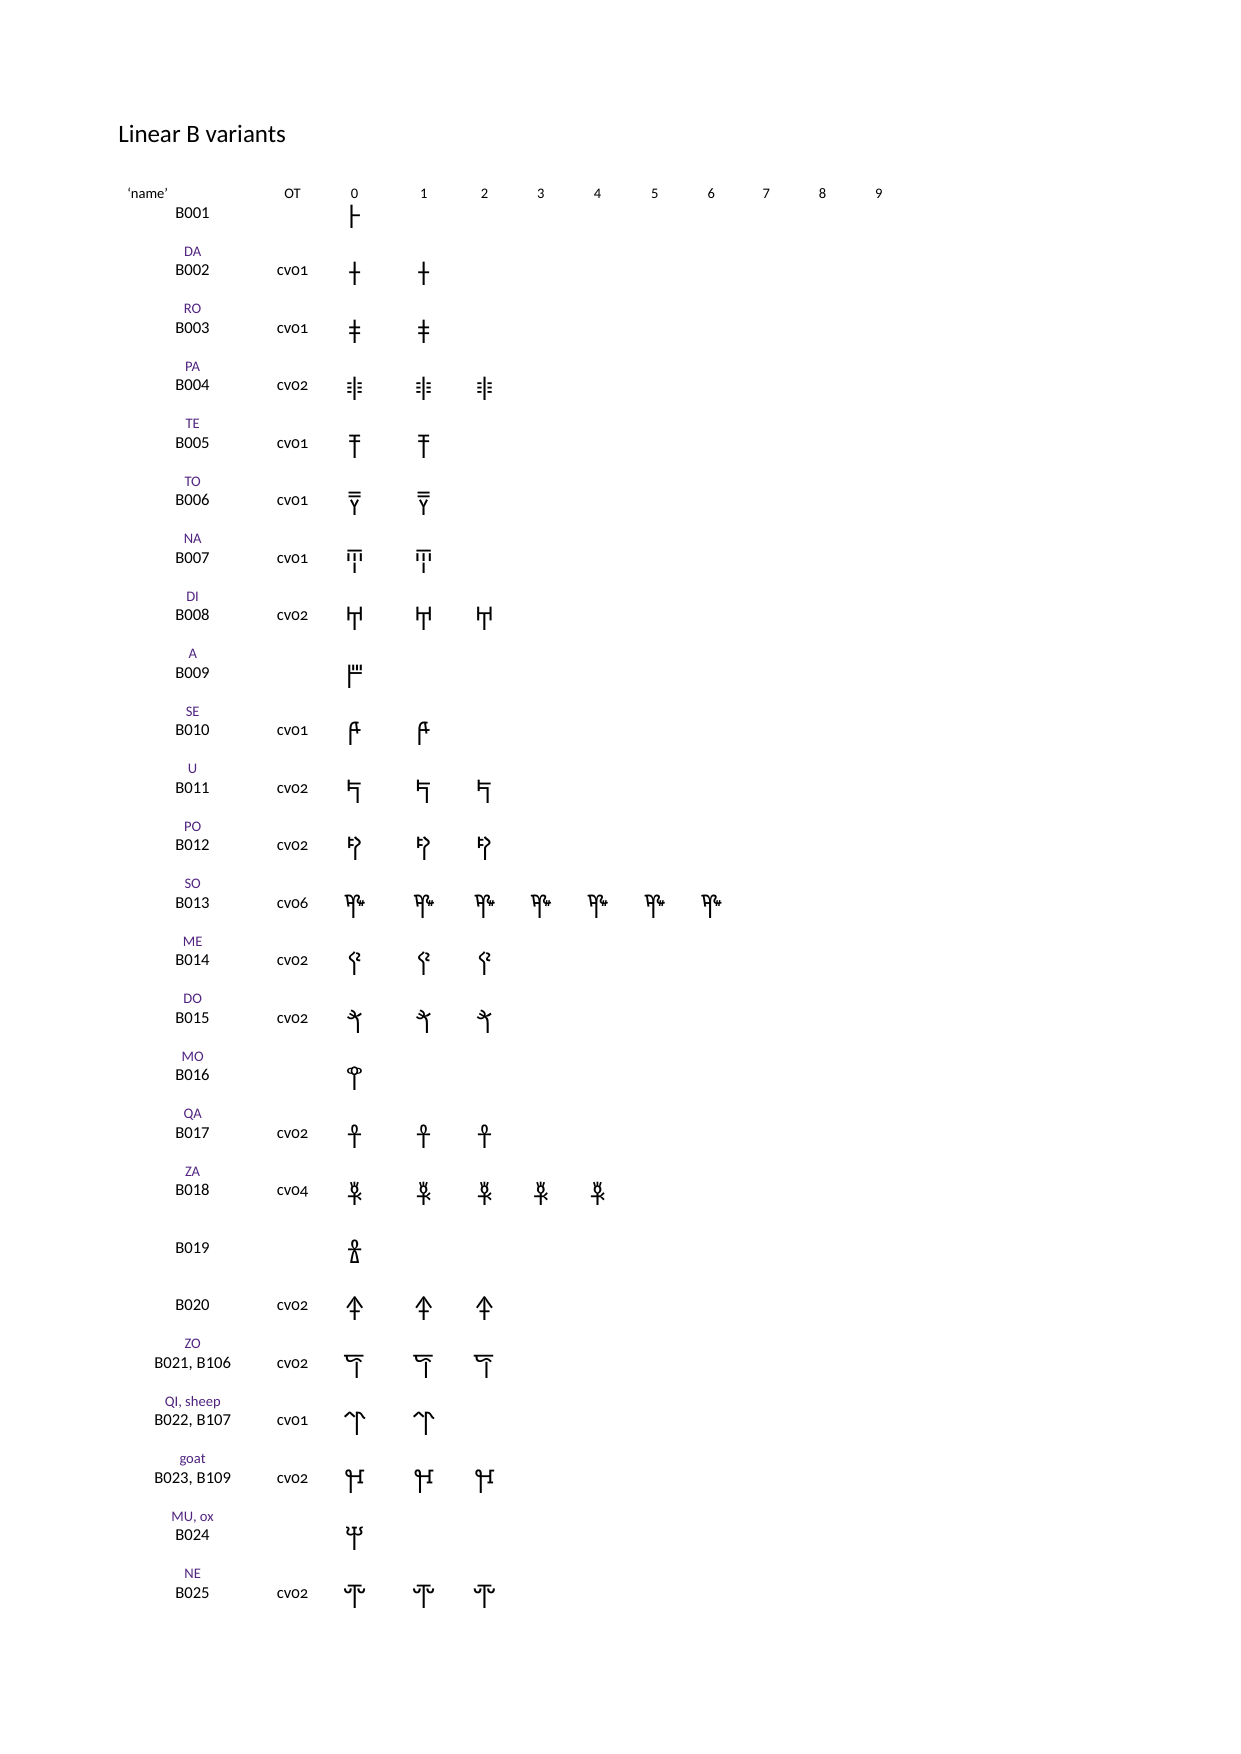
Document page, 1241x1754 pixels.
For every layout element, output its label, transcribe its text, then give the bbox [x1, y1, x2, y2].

table_cell 𐀕 [683, 892, 739, 932]
table_cell [512, 662, 569, 702]
table_cell [739, 1104, 793, 1122]
table_cell [391, 1564, 456, 1582]
table_cell 𐀈 [318, 950, 391, 989]
table_cell [851, 1219, 906, 1237]
table_cell 𐀿 [318, 1295, 391, 1334]
table_cell [739, 1219, 793, 1237]
table_cell [512, 777, 569, 817]
table_cell [267, 1392, 318, 1409]
table_cell [512, 874, 569, 892]
table_cell 𐀼 [391, 1122, 456, 1162]
table_cell [851, 662, 906, 702]
table_cell [851, 529, 906, 547]
table_cell [683, 1352, 739, 1392]
table_cell 𐁐 [391, 1180, 456, 1219]
table_cell [739, 317, 793, 357]
table_cell cv01 [267, 432, 318, 472]
table_cell [793, 1334, 851, 1352]
table_cell [318, 1104, 391, 1122]
table_cell [318, 932, 391, 949]
table_cell [569, 720, 626, 759]
table_cell [456, 1104, 512, 1122]
table_cell 𐀅 [318, 202, 391, 242]
table_cell [683, 1122, 739, 1162]
table_cell [739, 662, 793, 702]
table_cell [851, 1507, 906, 1524]
table_cell [512, 1277, 569, 1294]
table_cell [683, 202, 739, 242]
table_cell [391, 932, 456, 949]
table_cell [626, 547, 683, 587]
table_cell [739, 472, 793, 489]
table_cell [456, 874, 512, 892]
table_cell [626, 587, 683, 604]
table_cell [793, 932, 851, 949]
table_cell [683, 1507, 739, 1524]
table_cell 𐀡 [456, 777, 512, 817]
table_cell [683, 1467, 739, 1507]
table_cell [683, 605, 739, 644]
table_cell [683, 950, 739, 989]
table_cell [512, 1410, 569, 1449]
table_cell B023, B109 [118, 1467, 267, 1507]
table_cell [512, 720, 569, 759]
table_cell [793, 950, 851, 989]
table_cell [683, 1410, 739, 1449]
table_cell B012 [118, 835, 267, 874]
table_cell [267, 1047, 318, 1064]
table_cell [456, 490, 512, 529]
table_cell [512, 1122, 569, 1162]
table_cell [683, 1180, 739, 1219]
table_header OT [267, 184, 318, 202]
table_cell cv06 [267, 892, 318, 932]
table_cell 𐀕 [512, 892, 569, 932]
table_cell [739, 932, 793, 949]
table_cell [456, 414, 512, 432]
table_cell [793, 1007, 851, 1047]
table_cell 𐁐 [456, 1180, 512, 1219]
table_cell B008 [118, 605, 267, 644]
table_cell [626, 1467, 683, 1507]
table_cell [793, 202, 851, 242]
table_cell [391, 1237, 456, 1277]
table_cell [569, 1582, 626, 1622]
table_cell [851, 835, 906, 874]
table_cell [626, 1219, 683, 1237]
table_cell [456, 1277, 512, 1294]
table_cell [739, 1525, 793, 1564]
table_cell B004 [118, 375, 267, 414]
table_cell [456, 1392, 512, 1409]
table_cell [626, 529, 683, 547]
table_cell [626, 720, 683, 759]
table_cell [626, 1047, 683, 1064]
table_cell [683, 720, 739, 759]
table_cell [569, 317, 626, 357]
table_cell [512, 1449, 569, 1467]
table_cell U [118, 759, 267, 777]
table_cell [569, 1162, 626, 1179]
table_cell [569, 817, 626, 834]
table_cell [683, 1277, 739, 1294]
table_cell B020 [118, 1295, 267, 1334]
table_cell [569, 662, 626, 702]
table_cell [569, 989, 626, 1007]
table_cell cv04 [267, 1180, 318, 1219]
table_cell [569, 490, 626, 529]
table_cell [739, 547, 793, 587]
table_cell [683, 1582, 739, 1622]
table_cell [626, 950, 683, 989]
table_cell [793, 1449, 851, 1467]
table_cell [267, 874, 318, 892]
table_cell [683, 1219, 739, 1237]
table_cell [851, 892, 906, 932]
table_cell [569, 1219, 626, 1237]
table_cell [793, 1467, 851, 1507]
table_cell [793, 777, 851, 817]
table_cell [851, 1564, 906, 1582]
table_cell B025 [118, 1582, 267, 1622]
table_cell 𐁐 [318, 1180, 391, 1219]
table_cell 𐀼 [456, 1122, 512, 1162]
table_cell [683, 1104, 739, 1122]
table_cell [456, 529, 512, 547]
table_cell B016 [118, 1065, 267, 1104]
table_cell [456, 357, 512, 374]
table_cell [391, 1525, 456, 1564]
table_cell [793, 1582, 851, 1622]
table_cell [626, 989, 683, 1007]
table_cell [456, 720, 512, 759]
table_cell [569, 874, 626, 892]
table_cell B019 [118, 1237, 267, 1277]
table_cell 𐀇 [318, 547, 391, 587]
table_cell [626, 299, 683, 317]
table_cell [512, 1525, 569, 1564]
table_header 2 [456, 184, 512, 202]
table_cell [851, 1525, 906, 1564]
table_cell [739, 414, 793, 432]
table_cell 𐀕 [456, 892, 512, 932]
table_cell [391, 874, 456, 892]
table_cell [267, 1237, 318, 1277]
table_cell 𐀫 [318, 260, 391, 299]
table_cell 𐀙 [318, 490, 391, 529]
table_cell [569, 1104, 626, 1122]
table_cell [569, 1449, 626, 1467]
table_cell [683, 644, 739, 662]
table_cell [739, 357, 793, 374]
table_cell 𐀰 [318, 835, 391, 874]
table_cell [739, 1162, 793, 1179]
table_cell [391, 1219, 456, 1237]
table_cell [318, 414, 391, 432]
table_cell [683, 242, 739, 259]
table_cell [626, 1334, 683, 1352]
table_cell [569, 1525, 626, 1564]
table_cell cv02 [267, 1582, 318, 1622]
table_cell [569, 1352, 626, 1392]
table_cell [793, 1295, 851, 1334]
table_cell cv02 [267, 1007, 318, 1047]
table_cell TO [118, 472, 267, 489]
table_cell [118, 1219, 267, 1237]
table_cell [793, 835, 851, 874]
table_cell 𐀘 [456, 1467, 512, 1507]
table_cell [391, 202, 456, 242]
table_cell [793, 1104, 851, 1122]
table_cell [456, 1219, 512, 1237]
table_cell [267, 1104, 318, 1122]
table_cell [391, 1449, 456, 1467]
table_cell [683, 1065, 739, 1104]
table_cell [793, 874, 851, 892]
table_cell [851, 777, 906, 817]
table_cell 𐀗 [456, 1007, 512, 1047]
table_cell 𐀘 [391, 1467, 456, 1507]
table_cell [683, 1047, 739, 1064]
table_cell [851, 414, 906, 432]
table_cell [391, 644, 456, 662]
table_cell [456, 817, 512, 834]
table_cell [391, 759, 456, 777]
table_cell [683, 662, 739, 702]
table_cell 𐀿 [391, 1295, 456, 1334]
table_cell [267, 1525, 318, 1564]
table_cell [739, 1467, 793, 1507]
table_cell SE [118, 702, 267, 719]
table_cell [851, 1392, 906, 1409]
table_cell [512, 1582, 569, 1622]
table_cell [851, 1237, 906, 1277]
table_cell [739, 587, 793, 604]
table_cell cv02 [267, 375, 318, 414]
table_cell cv02 [267, 1295, 318, 1334]
table_cell [683, 835, 739, 874]
table_cell [267, 587, 318, 604]
table_cell [267, 1507, 318, 1524]
table_cell [851, 472, 906, 489]
table_cell [851, 1295, 906, 1334]
table_cell [512, 644, 569, 662]
table_cell [739, 720, 793, 759]
table_cell DI [118, 587, 267, 604]
table_cell NE [118, 1564, 267, 1582]
table_cell [851, 202, 906, 242]
table_cell [739, 1564, 793, 1582]
table_cell [569, 299, 626, 317]
table_cell B015 [118, 1007, 267, 1047]
table_cell [683, 817, 739, 834]
table_cell [793, 472, 851, 489]
table_cell [739, 1507, 793, 1524]
table_cell [318, 472, 391, 489]
table_cell 𐀙 [391, 490, 456, 529]
table_cell [391, 817, 456, 834]
table_cell 𐀀 [391, 605, 456, 644]
table_cell [851, 1162, 906, 1179]
table_cell [851, 1352, 906, 1392]
table_cell [456, 932, 512, 949]
table_cell [267, 299, 318, 317]
table_cell [626, 1449, 683, 1467]
table_cell cv01 [267, 260, 318, 299]
table_cell [851, 357, 906, 374]
table_cell [318, 1392, 391, 1409]
table_cell [739, 432, 793, 472]
table_cell [683, 357, 739, 374]
table_cell [683, 375, 739, 414]
table_cell 𐀕 [569, 892, 626, 932]
table_cell B013 [118, 892, 267, 932]
table_cell [793, 1564, 851, 1582]
table_cell B006 [118, 490, 267, 529]
table_cell [512, 1007, 569, 1047]
table_cell [512, 932, 569, 949]
table_cell [851, 1180, 906, 1219]
table_cell [456, 202, 512, 242]
table_cell [793, 490, 851, 529]
table_cell [456, 472, 512, 489]
table_cell [739, 1449, 793, 1467]
table_cell [267, 644, 318, 662]
table_cell [793, 720, 851, 759]
table_cell [626, 1525, 683, 1564]
table_cell [793, 260, 851, 299]
table_cell [683, 317, 739, 357]
table_cell [456, 299, 512, 317]
table_header 1 [391, 184, 456, 202]
table_cell [569, 1410, 626, 1449]
table_cell B005 [118, 432, 267, 472]
table_cell 𐀿 [456, 1295, 512, 1334]
table_cell [318, 1449, 391, 1467]
table_cell [267, 357, 318, 374]
table_cell 𐀫 [391, 260, 456, 299]
table_cell [626, 1122, 683, 1162]
table_cell MU, ox [118, 1507, 267, 1524]
table_cell [851, 547, 906, 587]
table_cell [512, 432, 569, 472]
table_cell [793, 989, 851, 1007]
table_cell [683, 1334, 739, 1352]
table_cell [569, 1334, 626, 1352]
table_header ‘name’ [118, 184, 267, 202]
table_cell [267, 1449, 318, 1467]
table_cell [456, 547, 512, 587]
table_cell 𐁐 [569, 1180, 626, 1219]
table_cell [626, 1180, 683, 1219]
table_cell [626, 1295, 683, 1334]
table_cell [512, 547, 569, 587]
table_cell [793, 1507, 851, 1524]
table_cell [318, 874, 391, 892]
table_cell 𐁐 [512, 1180, 569, 1219]
table_cell 𐀵 [318, 432, 391, 472]
table_cell [267, 662, 318, 702]
table_cell [512, 587, 569, 604]
table_cell DA [118, 242, 267, 259]
table_cell [683, 299, 739, 317]
table_cell [793, 1122, 851, 1162]
table_cell [626, 1410, 683, 1449]
table_cell [793, 662, 851, 702]
table_cell [851, 1047, 906, 1064]
table_cell [569, 1237, 626, 1277]
table_cell [456, 317, 512, 357]
table_cell [683, 1295, 739, 1334]
table_cell [569, 375, 626, 414]
table_cell [569, 357, 626, 374]
table_cell [739, 1007, 793, 1047]
table_cell [626, 1392, 683, 1409]
table_header 7 [739, 184, 793, 202]
table_cell [739, 242, 793, 259]
table_cell [739, 375, 793, 414]
table_cell [512, 1564, 569, 1582]
table_cell [569, 605, 626, 644]
table_cell [793, 587, 851, 604]
table_cell cv02 [267, 777, 318, 817]
table_cell [267, 1564, 318, 1582]
table_cell 𐀥 [391, 1352, 456, 1392]
table_cell [456, 432, 512, 472]
table_cell [683, 587, 739, 604]
table_cell [683, 472, 739, 489]
table_cell QI, sheep [118, 1392, 267, 1409]
table_cell [267, 759, 318, 777]
table_cell 𐀥 [318, 1352, 391, 1392]
table_cell [739, 1237, 793, 1277]
table_cell 𐀮 [318, 662, 391, 702]
table_cell ZA [118, 1162, 267, 1179]
table_cell [391, 357, 456, 374]
table_cell [512, 1104, 569, 1122]
table_cell [512, 702, 569, 719]
table_cell [267, 932, 318, 949]
table_cell [683, 1449, 739, 1467]
table_cell [456, 1525, 512, 1564]
table_cell cv01 [267, 720, 318, 759]
table_header 5 [626, 184, 683, 202]
table_cell [851, 1122, 906, 1162]
table_cell [739, 777, 793, 817]
table_cell [267, 202, 318, 242]
table_cell 𐀈 [391, 950, 456, 989]
table_cell 𐀗 [391, 1007, 456, 1047]
table_cell [793, 1410, 851, 1449]
table_cell [683, 777, 739, 817]
table_cell [569, 472, 626, 489]
table_cell MO [118, 1047, 267, 1064]
table_cell [851, 375, 906, 414]
table_cell [512, 1219, 569, 1237]
table_cell [318, 759, 391, 777]
table_cell [793, 817, 851, 834]
table_cell [626, 874, 683, 892]
table_cell [739, 1277, 793, 1294]
table_cell [318, 702, 391, 719]
table_cell [793, 1162, 851, 1179]
table_cell [626, 662, 683, 702]
table_cell B002 [118, 260, 267, 299]
table_cell [512, 1237, 569, 1277]
table_cell [569, 1047, 626, 1064]
table_cell [118, 1277, 267, 1294]
table_cell [569, 242, 626, 259]
table_cell [851, 644, 906, 662]
table_cell B014 [118, 950, 267, 989]
table_cell [793, 1525, 851, 1564]
table_cell [739, 1410, 793, 1449]
table_cell [793, 1219, 851, 1237]
table_cell [456, 1410, 512, 1449]
table_header 9 [851, 184, 906, 202]
table_cell [512, 1065, 569, 1104]
table_cell [793, 1047, 851, 1064]
table_cell TE [118, 414, 267, 432]
table_cell [318, 529, 391, 547]
table_header 3 [512, 184, 569, 202]
table_cell [512, 202, 569, 242]
table_cell [456, 989, 512, 1007]
table_cell [456, 1564, 512, 1582]
table_cell [739, 817, 793, 834]
table_cell [512, 299, 569, 317]
table_cell cv02 [267, 605, 318, 644]
table_cell RO [118, 299, 267, 317]
table_cell 𐀳 [391, 375, 456, 414]
table_cell [267, 414, 318, 432]
table_cell [626, 1564, 683, 1582]
table_cell [391, 529, 456, 547]
table_cell [512, 357, 569, 374]
table_cell DO [118, 989, 267, 1007]
table_cell [683, 547, 739, 587]
table_header 0 [318, 184, 391, 202]
table_cell [851, 1277, 906, 1294]
table_cell [683, 702, 739, 719]
table_cell [626, 1277, 683, 1294]
table_cell [793, 1065, 851, 1104]
table_cell [456, 1065, 512, 1104]
table_cell [569, 529, 626, 547]
table_cell B011 [118, 777, 267, 817]
table_cell A [118, 644, 267, 662]
table_cell [512, 1507, 569, 1524]
table_cell ZO [118, 1334, 267, 1352]
table_cell [391, 242, 456, 259]
table_cell [512, 605, 569, 644]
table_cell 𐀄 [318, 720, 391, 759]
table_cell 𐀕 [626, 892, 683, 932]
table_cell [391, 1334, 456, 1352]
table_cell [851, 1007, 906, 1047]
table_cell [851, 1410, 906, 1449]
table_cell [512, 759, 569, 777]
table_cell [793, 702, 851, 719]
table_cell [391, 1277, 456, 1294]
table_cell [793, 414, 851, 432]
table_cell [318, 1219, 391, 1237]
table_cell PO [118, 817, 267, 834]
table_cell [851, 242, 906, 259]
table_cell [512, 317, 569, 357]
table_cell [626, 817, 683, 834]
table_cell [851, 1449, 906, 1467]
table_cell [851, 605, 906, 644]
table_cell 𐀄 [391, 720, 456, 759]
table_cell [569, 547, 626, 587]
table_cell [683, 490, 739, 529]
table_cell [626, 644, 683, 662]
table_cell [512, 375, 569, 414]
table_cell [683, 1237, 739, 1277]
table_cell [626, 932, 683, 949]
table_cell [739, 1295, 793, 1334]
table_cell [267, 1065, 318, 1104]
table_header 8 [793, 184, 851, 202]
table_cell PA [118, 357, 267, 374]
table_cell [793, 759, 851, 777]
table_cell [793, 242, 851, 259]
table_cell [318, 1564, 391, 1582]
table_cell [626, 1352, 683, 1392]
table_cell 𐁑 [318, 1237, 391, 1277]
table_cell [569, 777, 626, 817]
table_cell [683, 1007, 739, 1047]
table_cell [569, 1007, 626, 1047]
table_cell [851, 1467, 906, 1507]
table_cell B007 [118, 547, 267, 587]
table_cell [626, 777, 683, 817]
table_cell [739, 874, 793, 892]
table_cell [683, 932, 739, 949]
table_cell [569, 1507, 626, 1524]
table_cell [391, 662, 456, 702]
table_cell [318, 1047, 391, 1064]
table_cell B003 [118, 317, 267, 357]
table_cell [391, 299, 456, 317]
table_cell [626, 1237, 683, 1277]
table_cell cv02 [267, 1122, 318, 1162]
table_cell [851, 432, 906, 472]
table_cell [739, 1122, 793, 1162]
table_cell [851, 1582, 906, 1622]
table_cell 𐁀 [318, 1582, 391, 1622]
table_cell [267, 702, 318, 719]
table_cell [626, 414, 683, 432]
table_cell cv01 [267, 1410, 318, 1449]
table_cell cv01 [267, 317, 318, 357]
table_cell [456, 260, 512, 299]
table_cell [739, 1047, 793, 1064]
table_cell [683, 432, 739, 472]
table_cell [512, 260, 569, 299]
table_cell [391, 1047, 456, 1064]
table_cell [851, 932, 906, 949]
table_cell [569, 702, 626, 719]
table_cell [739, 1180, 793, 1219]
table_cell [456, 759, 512, 777]
table_cell [739, 299, 793, 317]
table_cell [626, 490, 683, 529]
table_cell [267, 817, 318, 834]
table_cell [793, 317, 851, 357]
table_cell [512, 1392, 569, 1409]
table_cell [739, 759, 793, 777]
table_cell 𐀰 [391, 835, 456, 874]
table_cell [739, 644, 793, 662]
table_cell 𐁒 [391, 1410, 456, 1449]
table_cell [626, 260, 683, 299]
table_cell [626, 1582, 683, 1622]
table_cell [391, 1507, 456, 1524]
table_cell [626, 432, 683, 472]
table_cell ME [118, 932, 267, 949]
table_cell [318, 644, 391, 662]
table_cell [512, 1295, 569, 1334]
table_cell [739, 1352, 793, 1392]
table_cell [851, 950, 906, 989]
table_cell [683, 1392, 739, 1409]
table_cell [569, 1392, 626, 1409]
table_cell [391, 1392, 456, 1409]
table_cell [683, 414, 739, 432]
table_cell 𐀼 [318, 1122, 391, 1162]
table_cell [739, 1334, 793, 1352]
table_cell [739, 1582, 793, 1622]
table_cell [851, 587, 906, 604]
table_cell B021, B106 [118, 1352, 267, 1392]
table_cell [793, 529, 851, 547]
table_cell [851, 1104, 906, 1122]
table_cell [569, 1065, 626, 1104]
table_cell [626, 357, 683, 374]
table_cell [626, 317, 683, 357]
table_cell [739, 1065, 793, 1104]
table_cell [851, 260, 906, 299]
table_cell 𐀈 [456, 950, 512, 989]
table_cell 𐀡 [391, 777, 456, 817]
table_cell QA [118, 1104, 267, 1122]
table_cell [267, 1162, 318, 1179]
table_cell [683, 260, 739, 299]
table_cell [793, 892, 851, 932]
table_cell [456, 1237, 512, 1277]
table_cell [626, 1007, 683, 1047]
table_cell [512, 414, 569, 432]
table_cell [793, 1392, 851, 1409]
table_cell [267, 472, 318, 489]
table_cell [569, 414, 626, 432]
table_cell [626, 202, 683, 242]
table_cell [569, 202, 626, 242]
table_cell [793, 357, 851, 374]
table_cell cv02 [267, 835, 318, 874]
table_cell [739, 529, 793, 547]
table_cell [267, 1277, 318, 1294]
table_cell [456, 587, 512, 604]
table_cell B018 [118, 1180, 267, 1219]
table_cell [391, 1104, 456, 1122]
table_cell 𐀣 [318, 1065, 391, 1104]
table_cell [512, 817, 569, 834]
table_cell [456, 1334, 512, 1352]
text Linear B variants [118, 118, 1122, 149]
table_cell 𐀕 [391, 892, 456, 932]
table_cell [456, 1507, 512, 1524]
table_cell [626, 1162, 683, 1179]
table_cell [267, 989, 318, 1007]
table_cell 𐀗 [318, 1007, 391, 1047]
table_cell [318, 1334, 391, 1352]
table_cell [512, 1334, 569, 1352]
table_cell [512, 950, 569, 989]
table_cell SO [118, 874, 267, 892]
table_cell [512, 1162, 569, 1179]
table_cell cv02 [267, 950, 318, 989]
table_cell [456, 1047, 512, 1064]
table_cell [318, 587, 391, 604]
table_cell [512, 490, 569, 529]
table_cell goat [118, 1449, 267, 1467]
table_cell [512, 1467, 569, 1507]
table_cell [626, 759, 683, 777]
table_cell [793, 432, 851, 472]
table_cell [793, 547, 851, 587]
table_cell [267, 529, 318, 547]
table_cell [793, 299, 851, 317]
table_cell [318, 242, 391, 259]
table_cell [851, 989, 906, 1007]
table_cell [793, 644, 851, 662]
table_cell 𐁀 [456, 1582, 512, 1622]
table_cell [626, 605, 683, 644]
table_cell [318, 357, 391, 374]
table_cell [391, 1065, 456, 1104]
table_cell B009 [118, 662, 267, 702]
table_cell 𐁒 [318, 1410, 391, 1449]
table_cell [569, 432, 626, 472]
table_cell [512, 472, 569, 489]
table_cell [626, 702, 683, 719]
table_cell [793, 1180, 851, 1219]
table_cell [683, 1525, 739, 1564]
table_cell [851, 817, 906, 834]
table_cell B001 [118, 202, 267, 242]
table_cell 𐀳 [456, 375, 512, 414]
table_cell [512, 529, 569, 547]
table_cell [793, 375, 851, 414]
table_cell [318, 1277, 391, 1294]
table_cell [569, 260, 626, 299]
table_cell [683, 874, 739, 892]
table_cell cv02 [267, 1352, 318, 1392]
table_cell [391, 989, 456, 1007]
table_cell 𐀳 [318, 375, 391, 414]
table_cell [512, 1352, 569, 1392]
table_cell 𐁀 [391, 1582, 456, 1622]
table_cell [739, 989, 793, 1007]
table_cell [739, 1392, 793, 1409]
table_cell [626, 1507, 683, 1524]
table_cell [569, 587, 626, 604]
table_cell [512, 835, 569, 874]
table_cell [391, 587, 456, 604]
table_cell [851, 874, 906, 892]
table_cell cv02 [267, 1467, 318, 1507]
table_cell [739, 892, 793, 932]
table_cell [683, 529, 739, 547]
table_cell [739, 490, 793, 529]
table_cell 𐀞 [318, 317, 391, 357]
table_cell [683, 1564, 739, 1582]
table_cell [626, 1065, 683, 1104]
table_cell [739, 260, 793, 299]
table_cell [626, 375, 683, 414]
table_cell [318, 299, 391, 317]
table_cell [569, 1564, 626, 1582]
table_cell 𐀚 [318, 1525, 391, 1564]
table_cell [267, 1334, 318, 1352]
table_cell [683, 759, 739, 777]
table_cell [851, 702, 906, 719]
table_cell [267, 242, 318, 259]
table_cell [851, 759, 906, 777]
table_cell [626, 242, 683, 259]
table_cell [851, 1065, 906, 1104]
table_cell [456, 644, 512, 662]
table_cell NA [118, 529, 267, 547]
table_cell [683, 989, 739, 1007]
table_cell 𐀞 [391, 317, 456, 357]
table_cell [739, 202, 793, 242]
table_cell [626, 1104, 683, 1122]
table_cell [851, 720, 906, 759]
table_cell B017 [118, 1122, 267, 1162]
table_cell cv01 [267, 547, 318, 587]
table_cell [739, 605, 793, 644]
table_cell [569, 759, 626, 777]
table_cell [739, 702, 793, 719]
table_cell [456, 662, 512, 702]
table_cell [626, 835, 683, 874]
table_cell [512, 242, 569, 259]
table_cell cv01 [267, 490, 318, 529]
table_cell [569, 932, 626, 949]
table_cell [318, 1162, 391, 1179]
table_cell [793, 1352, 851, 1392]
table_cell [569, 1277, 626, 1294]
table_cell 𐀥 [456, 1352, 512, 1392]
table_cell [739, 835, 793, 874]
table_cell [851, 490, 906, 529]
table_cell B010 [118, 720, 267, 759]
table_cell B022, B107 [118, 1410, 267, 1449]
table_cell [318, 1507, 391, 1524]
table_cell 𐀵 [391, 432, 456, 472]
table_cell [683, 1162, 739, 1179]
table_cell 𐀰 [456, 835, 512, 874]
table_cell [626, 472, 683, 489]
table_cell [793, 1277, 851, 1294]
table_cell [391, 1162, 456, 1179]
table_cell 𐀀 [456, 605, 512, 644]
table_cell [569, 950, 626, 989]
table_cell 𐀕 [318, 892, 391, 932]
table_cell [569, 1467, 626, 1507]
table_cell [569, 1122, 626, 1162]
table_cell [456, 1162, 512, 1179]
table_cell [318, 989, 391, 1007]
table_cell [793, 605, 851, 644]
table_header 6 [683, 184, 739, 202]
table_cell [512, 989, 569, 1007]
table_cell 𐀇 [391, 547, 456, 587]
table_cell [391, 414, 456, 432]
table_cell [851, 299, 906, 317]
table_cell 𐀀 [318, 605, 391, 644]
table_cell 𐀘 [318, 1467, 391, 1507]
table_cell [569, 1295, 626, 1334]
table_cell [267, 1219, 318, 1237]
table_cell 𐀡 [318, 777, 391, 817]
table_cell [456, 242, 512, 259]
table_cell [391, 702, 456, 719]
table_cell [851, 317, 906, 357]
table_cell B024 [118, 1525, 267, 1564]
table_cell [793, 1237, 851, 1277]
table_cell [739, 950, 793, 989]
table_cell [318, 817, 391, 834]
table_cell [569, 835, 626, 874]
table_cell [391, 472, 456, 489]
table_cell [569, 644, 626, 662]
table_header 4 [569, 184, 626, 202]
table_cell [456, 702, 512, 719]
table_cell [851, 1334, 906, 1352]
table_cell [456, 1449, 512, 1467]
table_cell [512, 1047, 569, 1064]
